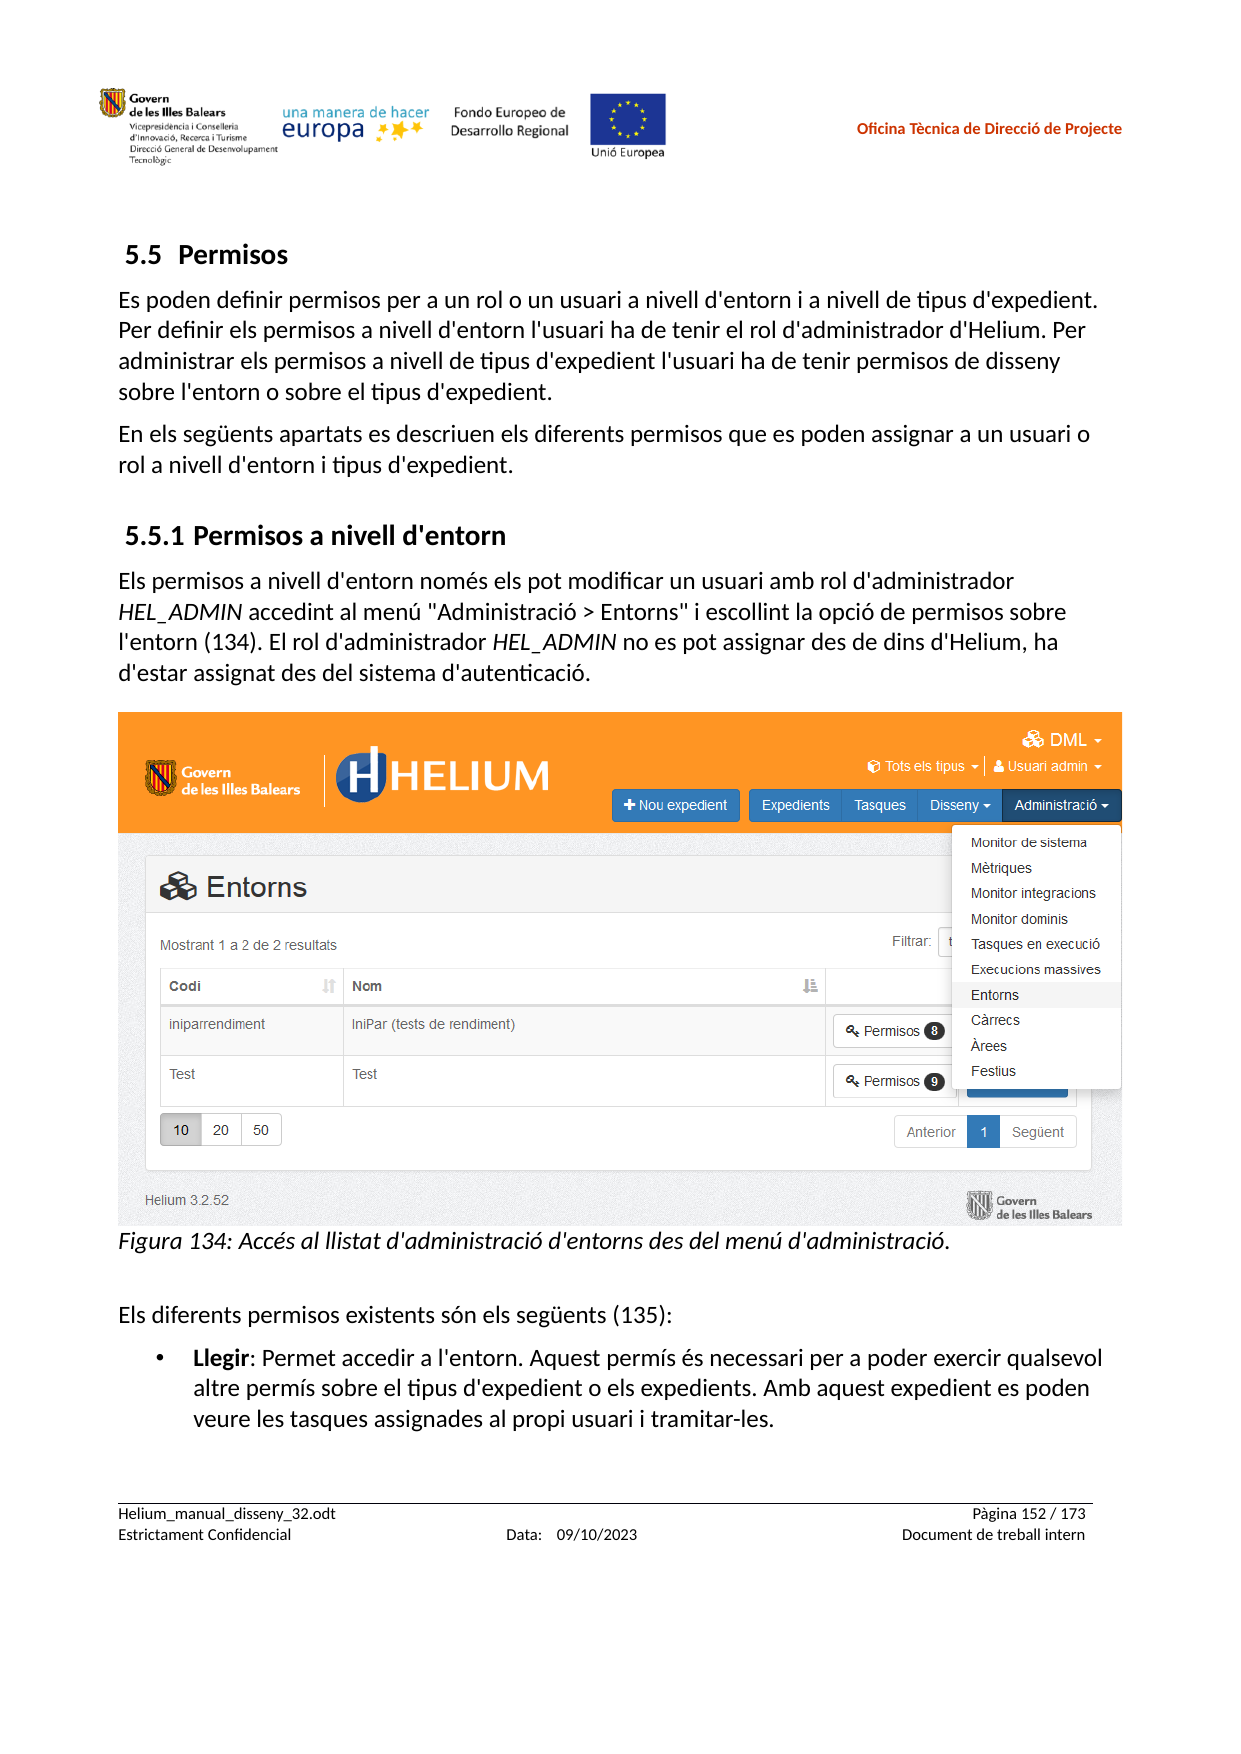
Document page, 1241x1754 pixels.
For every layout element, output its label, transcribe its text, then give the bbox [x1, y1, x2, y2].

text En els següents apartats es descriuen els diferents permisos que es poden assignar a un usuari o rol a nivell d'entorn i tipus d'expedient. [118, 419, 1122, 480]
subtitle Permisos a nivell d'entorn [118, 517, 1122, 553]
text Figura 134: Accés al llistat d'administració d'entorns des del menú d'administració. [118, 1226, 1122, 1256]
text Es poden definir permisos per a un rol o un usuari a nivell d'entorn i a nivell de tipus d'expedient. Per definir els permisos a nivell d'entorn l'usuari ha de tenir el rol d'administrador d'Helium. Per administrar els permisos a nivell de tipus d'expedient l'usuari ha de tenir permisos de disseny sobre l'entorn o sobre el tipus d'expedient. [118, 284, 1122, 406]
text Els permisos a nivell d'entorn només els pot modificar un usuari amb rol d'administrador HEL_ADMIN accedint al menú "Administració > Entorns" i escollint la opció de permisos sobre l'entorn (134). El rol d'administrador HEL_ADMIN no es pot assignar des de dins d'Helium, ha d'estar assignat des del sistema d'autenticació. [118, 565, 1122, 687]
picture [118, 712, 1123, 1226]
picture [99, 87, 668, 166]
text Els diferents permisos existents són els següents (135): [118, 1299, 1122, 1329]
subtitle Permisos [118, 236, 1122, 272]
list Llegir: Permet accedir a l'entorn. Aquest permís és necessari per a poder exercir qualsevol altre permís sobre el tipus d'expedient o els expedients. Amb aquest expedient es poden veure les tasques assignades al propi usuari i tramitar-les. [156, 1342, 1122, 1434]
